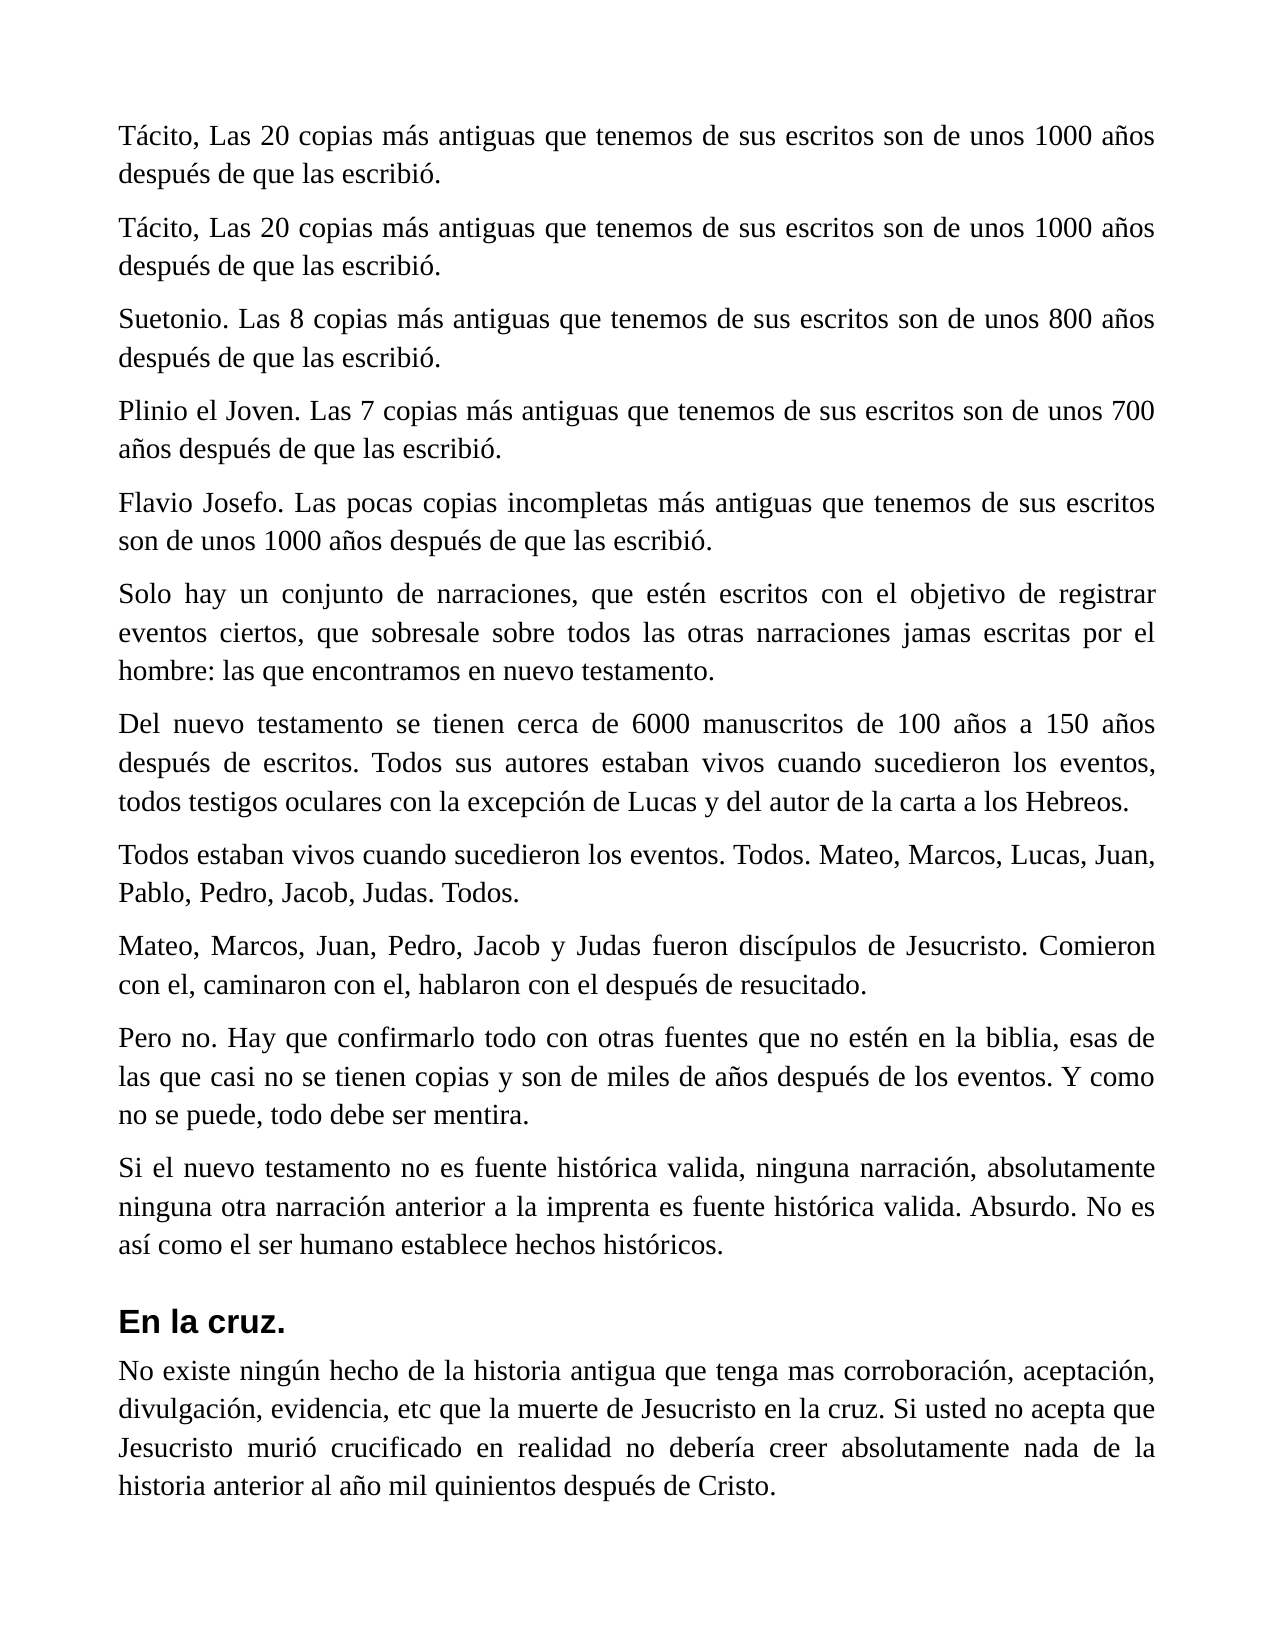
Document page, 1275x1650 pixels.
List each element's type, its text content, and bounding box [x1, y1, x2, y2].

text Mateo, Marcos, Juan, Pedro, Jacob y Judas fueron discípulos de Jesucristo. Comieron con el, caminaron con el, hablaron con el después de resucitado. [118, 928, 1157, 1001]
text Todos estaban vivos cuando sucedieron los eventos. Todos. Mateo, Marcos, Lucas, Juan, Pablo, Pedro, Jacob, Judas. Todos. [118, 837, 1157, 909]
text Pero no. Hay que confirmarlo todo con otras fuentes que no estén en la biblia, esas de las que casi no se tienen copias y son de miles de años después de los eventos. Y como no se puede, todo debe ser mentira. [118, 1020, 1157, 1131]
subtitle En la cruz. [118, 1301, 1157, 1340]
text Plinio el Joven. Las 7 copias más antiguas que tenemos de sus escritos son de unos 700 años después de que las escribió. [118, 393, 1157, 465]
text Flavio Josefo. Las pocas copias incompletas más antiguas que tenemos de sus escritos son de unos 1000 años después de que las escribió. [118, 485, 1157, 557]
text Si el nuevo testamento no es fuente histórica valida, ninguna narración, absolutamente ninguna otra narración anterior a la imprenta es fuente histórica valida. Absurdo. No es así como el ser humano establece hechos históricos. [118, 1150, 1157, 1261]
text No existe ningún hecho de la historia antigua que tenga mas corroboración, aceptación, divulgación, evidencia, etc que la muerte de Jesucristo en la cruz. Si usted no acepta que Jesucristo murió crucificado en realidad no debería creer absolutamente nada de la historia anterior al año mil quinientos después de Cristo. [118, 1353, 1157, 1502]
text Solo hay un conjunto de narraciones, que estén escritos con el objetivo de registrar eventos ciertos, que sobresale sobre todos las otras narraciones jamas escritas por el hombre: las que encontramos en nuevo testamento. [118, 576, 1157, 687]
text Del nuevo testamento se tienen cerca de 6000 manuscritos de 100 años a 150 años después de escritos. Todos sus autores estaban vivos cuando sucedieron los eventos, todos testigos oculares con la excepción de Lucas y del autor de la carta a los Hebreos. [118, 707, 1157, 817]
text Tácito, Las 20 copias más antiguas que tenemos de sus escritos son de unos 1000 años después de que las escribió. [118, 210, 1157, 282]
text Suetonio. Las 8 copias más antiguas que tenemos de sus escritos son de unos 800 años después de que las escribió. [118, 301, 1157, 373]
text Tácito, Las 20 copias más antiguas que tenemos de sus escritos son de unos 1000 años después de que las escribió. [118, 118, 1157, 190]
